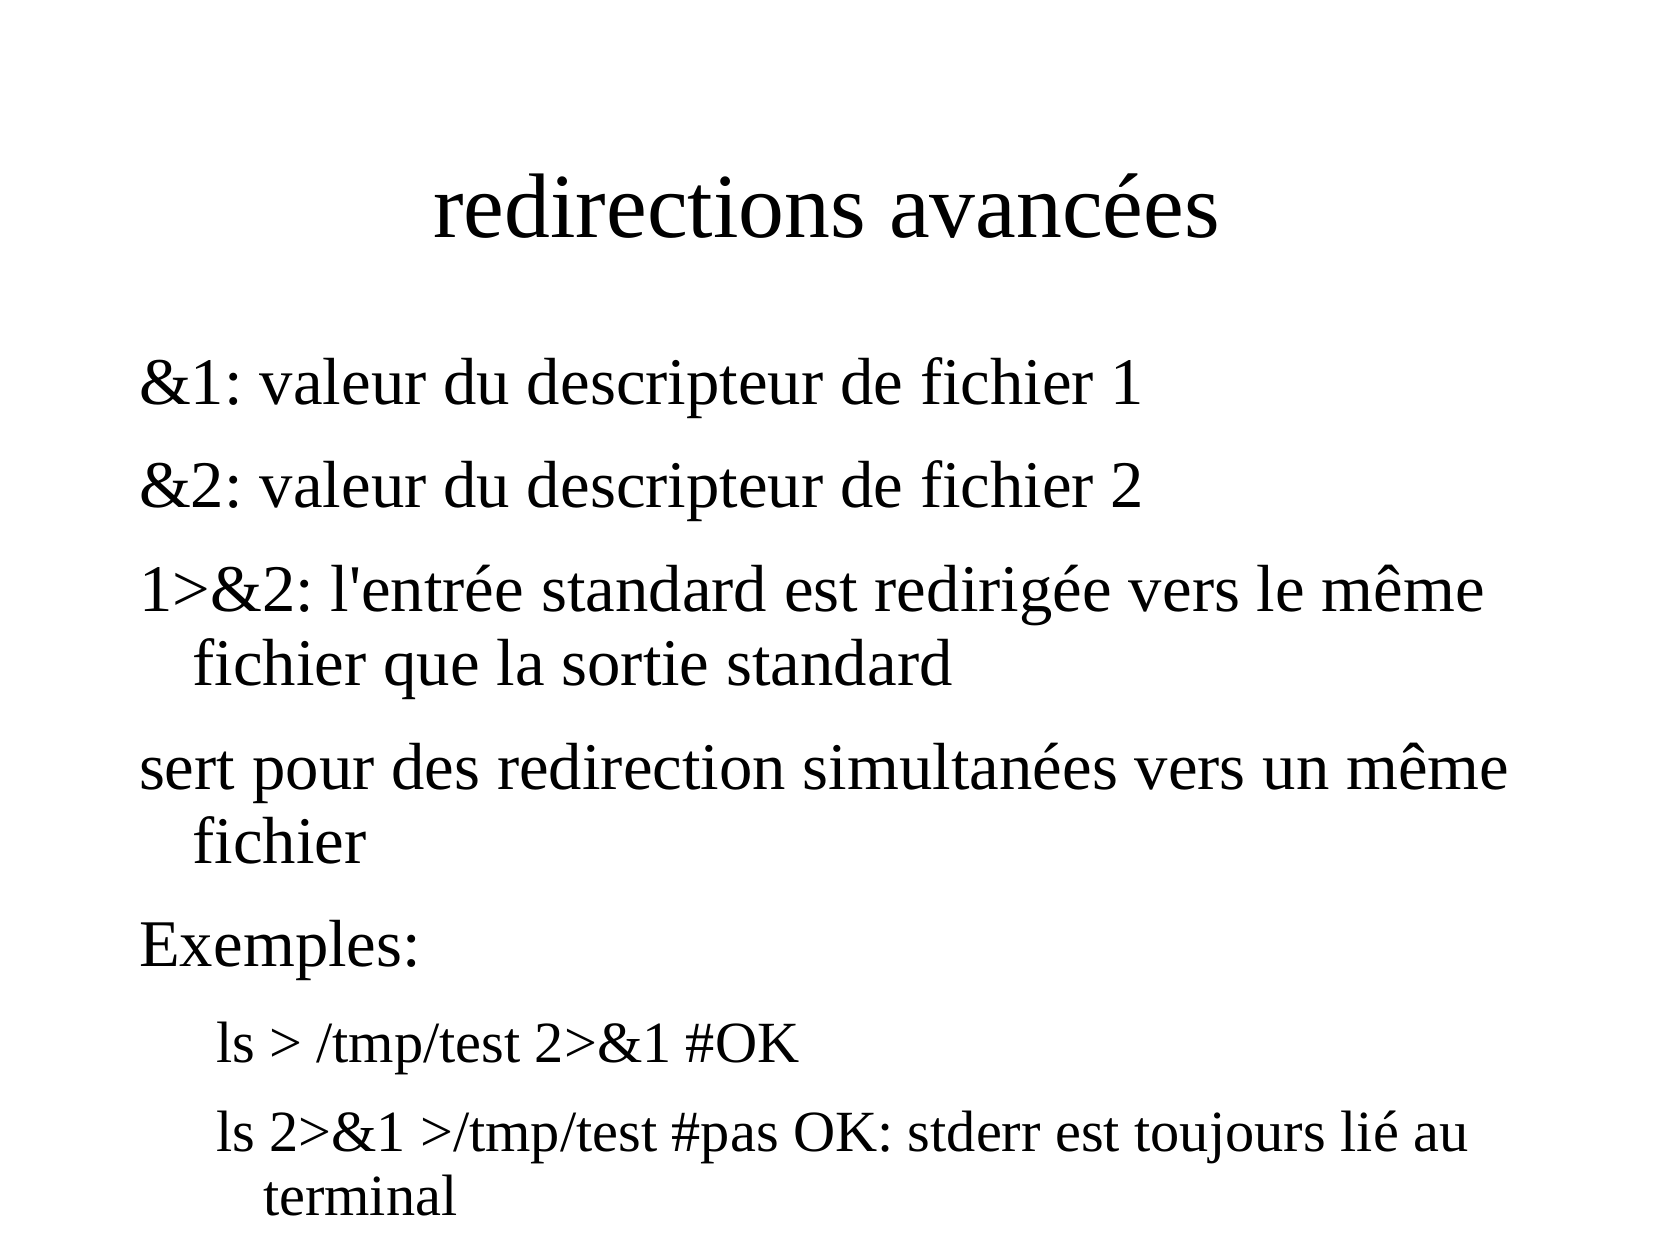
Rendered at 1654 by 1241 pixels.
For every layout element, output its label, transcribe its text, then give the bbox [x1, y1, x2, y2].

title redirections avancées [121, 102, 1534, 311]
list &1: valeur du descripteur de fichier 1 &2: valeur du descripteur de fichier 2 1>&2: l'entrée standard est redirigée vers le même fichier que la sortie standard sert pour des redirection simultanées vers un même fichier Exemples: ls > /tmp/test 2>&1 #OK ls 2>&1 >/tmp/test #pas OK: stderr est toujours lié au terminal [121, 344, 1534, 1231]
